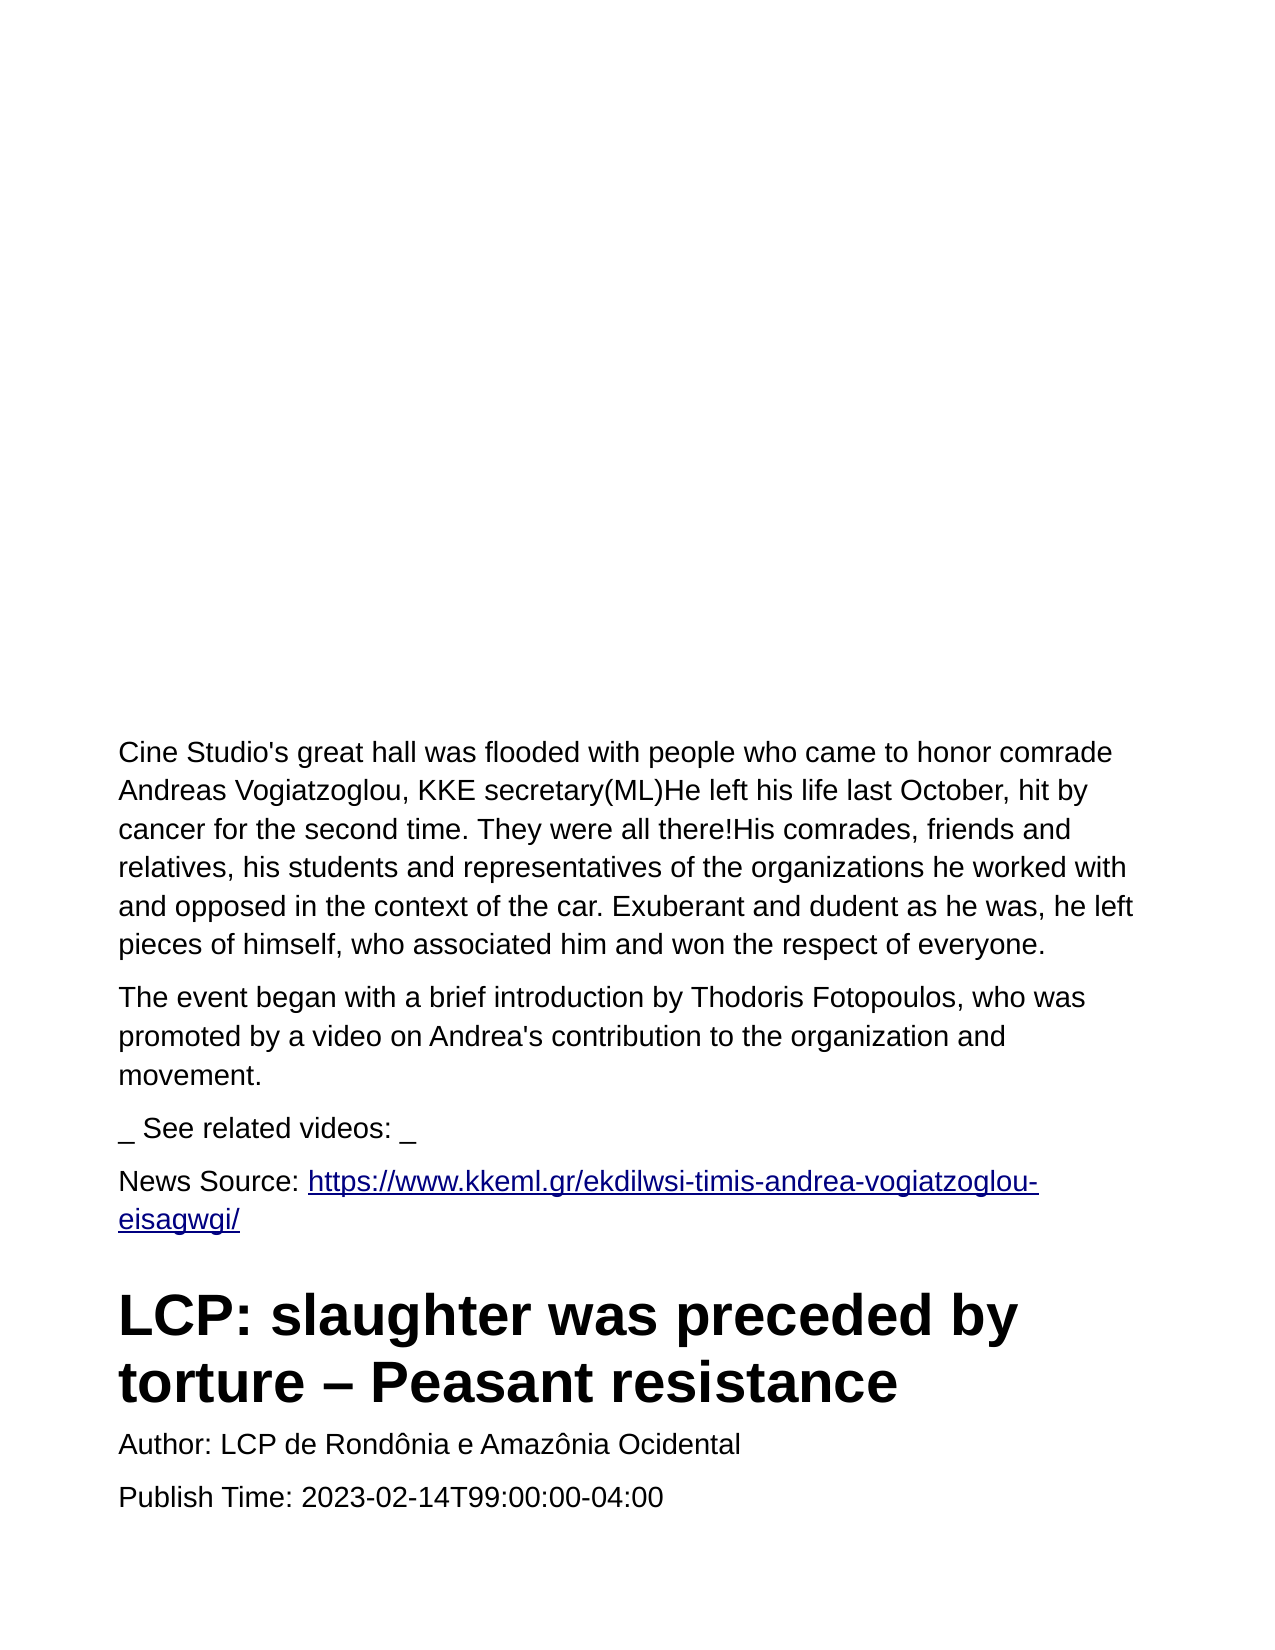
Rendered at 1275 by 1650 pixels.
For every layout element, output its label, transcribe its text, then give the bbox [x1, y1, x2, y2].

text Cine Studio's great hall was flooded with people who came to honor comrade Andreas Vogiatzoglou, KKE secretary(ML)He left his life last October, hit by cancer for the second time. They were all there!His comrades, friends and relatives, his students and representatives of the organizations he worked with and opposed in the context of the car. Exuberant and dudent as he was, he left pieces of himself, who associated him and won the respect of everyone. [118, 118, 1157, 961]
subtitle LCP: slaughter was preceded by torture – Peasant resistance [118, 1281, 1157, 1415]
text Author: LCP de Rondônia e Amazônia Ocidental [118, 1427, 1157, 1461]
text The event began with a brief introduction by Thodoris Fotopoulos, who was promoted by a video on Andrea's contribution to the organization and movement. [118, 981, 1157, 1091]
text News Source: https://www.kkeml.gr/ekdilwsi-timis-andrea-vogiatzoglou-eisagwgi/ [118, 1164, 1157, 1236]
text Publish Time: 2023-02-14T99:00:00-04:00 [118, 1480, 1157, 1514]
text _ See related videos: _ [118, 1111, 1157, 1144]
